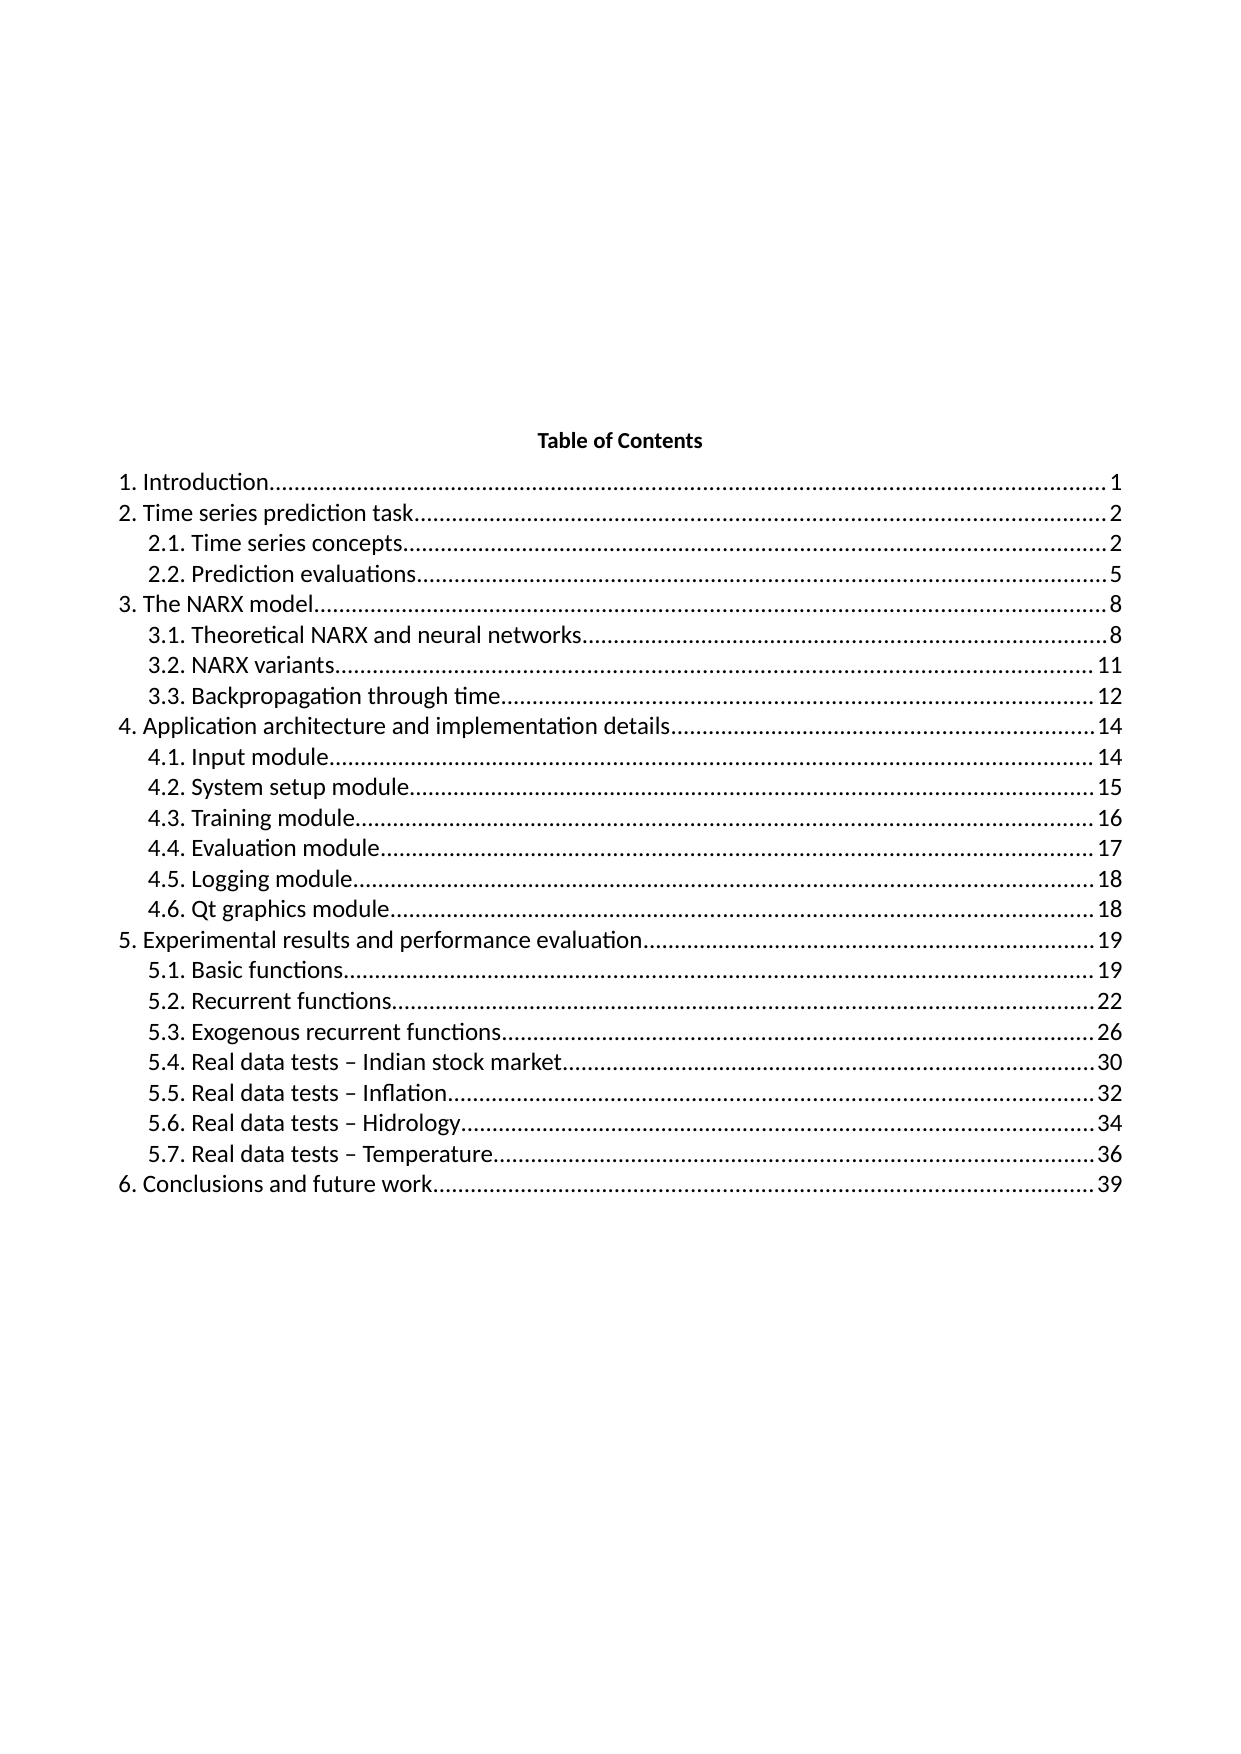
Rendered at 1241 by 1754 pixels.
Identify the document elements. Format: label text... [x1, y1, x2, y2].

text 1. Introduction 1 [118, 466, 1122, 497]
text 3.2. NARX variants 11 [148, 649, 1122, 680]
text 3. The NARX model 8 [118, 588, 1122, 619]
text 6. Conclusions and future work 39 [118, 1168, 1122, 1199]
text 4.4. Evaluation module 17 [148, 832, 1122, 863]
text 4.3. Training module 16 [148, 802, 1122, 832]
text 5.1. Basic functions 19 [148, 954, 1122, 985]
text 5.5. Real data tests – Inflation 32 [148, 1077, 1122, 1107]
subtitle Table of Contents [118, 426, 1122, 454]
text 4.1. Input module 14 [148, 741, 1122, 771]
text 5.2. Recurrent functions 22 [148, 985, 1122, 1016]
text 5. Experimental results and performance evaluation 19 [118, 924, 1122, 954]
text 4.5. Logging module 18 [148, 863, 1122, 893]
text 2.2. Prediction evaluations 5 [148, 558, 1122, 588]
text 3.3. Backpropagation through time 12 [148, 680, 1122, 710]
text 4.2. System setup module 15 [148, 771, 1122, 802]
text 2.1. Time series concepts 2 [148, 527, 1122, 558]
text 4. Application architecture and implementation details 14 [118, 710, 1122, 741]
text 2. Time series prediction task 2 [118, 497, 1122, 527]
text 4.6. Qt graphics module 18 [148, 893, 1122, 924]
text 5.7. Real data tests – Temperature 36 [148, 1138, 1122, 1168]
text 5.3. Exogenous recurrent functions 26 [148, 1016, 1122, 1046]
text 3.1. Theoretical NARX and neural networks 8 [148, 619, 1122, 649]
text 5.6. Real data tests – Hidrology 34 [148, 1107, 1122, 1138]
text 5.4. Real data tests – Indian stock market 30 [148, 1046, 1122, 1077]
